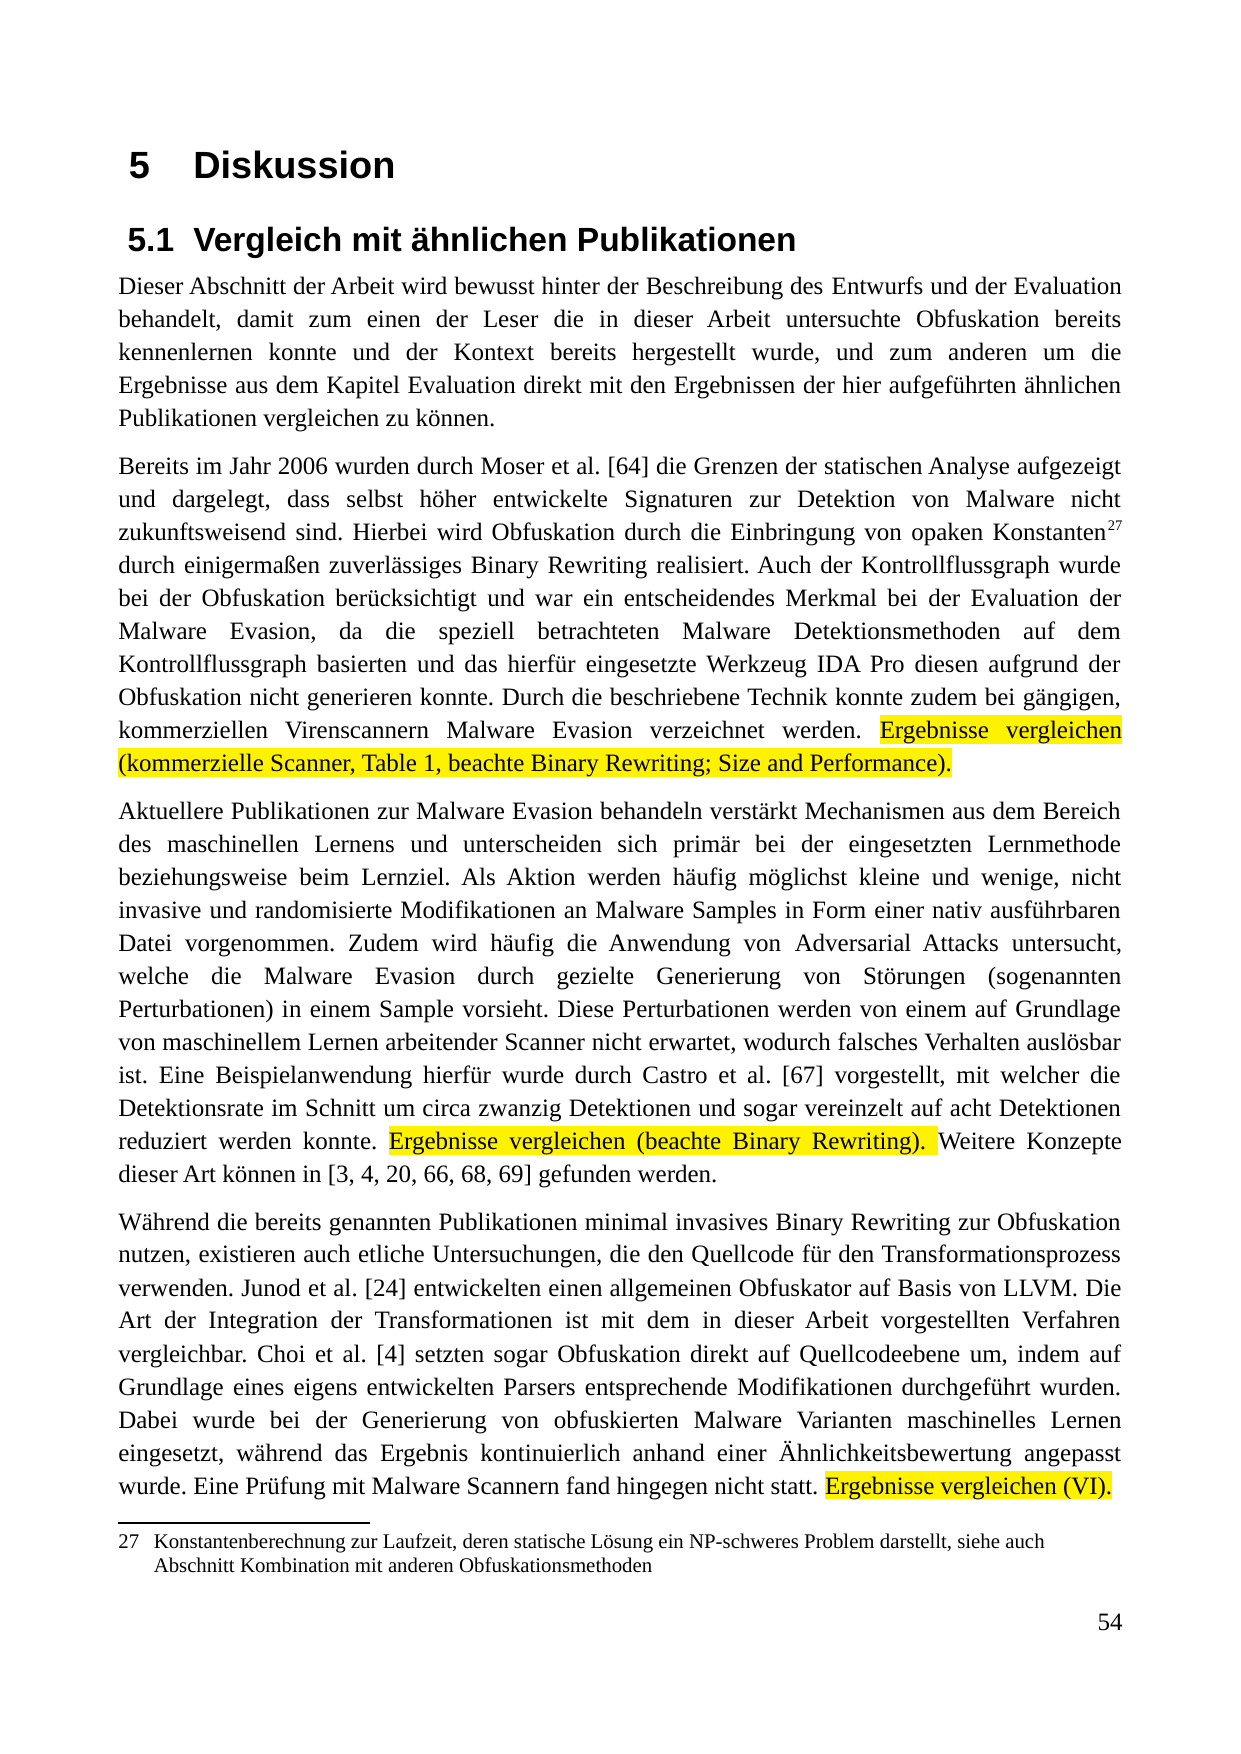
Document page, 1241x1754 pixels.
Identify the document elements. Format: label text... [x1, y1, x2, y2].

subtitle Vergleich mit ähnlichen Publikationen [118, 220, 1122, 259]
text Aktuellere Publikationen zur Malware Evasion behandeln verstärkt Mechanismen aus dem Bereich des maschinellen Lernens und unterscheiden sich primär bei der eingesetzten Lernmethode beziehungsweise beim Lernziel. Als Aktion werden häufig möglichst kleine und wenige, nicht invasive und randomisierte Modifikationen an Malware Samples in Form einer nativ ausführbaren Datei vorgenommen. Zudem wird häufig die Anwendung von Adversarial Attacks untersucht, welche die Malware Evasion durch gezielte Generierung von Störungen (sogenannten Perturbationen) in einem Sample vorsieht. Diese Perturbationen werden von einem auf Grundlage von maschinellem Lernen arbeitender Scanner nicht erwartet, wodurch falsches Verhalten auslösbar ist. Eine Beispielanwendung hierfür wurde durch Castro et al. [67] vorgestellt, mit welcher die Detektionsrate im Schnitt um circa zwanzig Detektionen und sogar vereinzelt auf acht Detektionen reduziert werden konnte. Ergebnisse vergleichen (beachte Binary Rewriting). Weitere Konzepte dieser Art können in [3, 4, 20, 66, 68, 69] gefunden werden. [118, 796, 1122, 1188]
text Während die bereits genannten Publikationen minimal invasives Binary Rewriting zur Obfuskation nutzen, existieren auch etliche Untersuchungen, die den Quellcode für den Transformationsprozess verwenden. Junod et al. [24] entwickelten einen allgemeinen Obfuskator auf Basis von LLVM. Die Art der Integration der Transformationen ist mit dem in dieser Arbeit vorgestellten Verfahren vergleichbar. Choi et al. [4] setzten sogar Obfuskation direkt auf Quellcodeebene um, indem auf Grundlage eines eigens entwickelten Parsers entsprechende Modifikationen durchgeführt wurden. Dabei wurde bei der Generierung von obfuskierten Malware Varianten maschinelles Lernen eingesetzt, während das Ergebnis kontinuierlich anhand einer Ähnlichkeitsbewertung angepasst wurde. Eine Prüfung mit Malware Scannern fand hingegen nicht statt. Ergebnisse vergleichen (VI). [118, 1207, 1122, 1499]
text Bereits im Jahr 2006 wurden durch Moser et al. [64] die Grenzen der statischen Analyse aufgezeigt und dargelegt, dass selbst höher entwickelte Signaturen zur Detektion von Malware nicht zukunftsweisend sind. Hierbei wird Obfuskation durch die Einbringung von opaken Konstanten durch einigermaßen zuverlässiges Binary Rewriting realisiert. Auch der Kontrollflussgraph wurde bei der Obfuskation berücksichtigt und war ein entscheidendes Merkmal bei der Evaluation der Malware Evasion, da die speziell betrachteten Malware Detektionsmethoden auf dem Kontrollflussgraph basierten und das hierfür eingesetzte Werkzeug IDA Pro diesen aufgrund der Obfuskation nicht generieren konnte. Durch die beschriebene Technik konnte zudem bei gängigen, kommerziellen Virenscannern Malware Evasion verzeichnet werden. Ergebnisse vergleichen (kommerzielle Scanner, Table 1, beachte Binary Rewriting; Size and Performance). [118, 451, 1122, 777]
text Konstantenberechnung zur Laufzeit, deren statische Lösung ein NP-schweres Problem darstellt, siehe auch Abschnitt Kombination mit anderen Obfuskationsmethoden [118, 1529, 1122, 1577]
subtitle Diskussion [118, 143, 1122, 187]
text Dieser Abschnitt der Arbeit wird bewusst hinter der Beschreibung des Entwurfs und der Evaluation behandelt, damit zum einen der Leser die in dieser Arbeit untersuchte Obfuskation bereits kennenlernen konnte und der Kontext bereits hergestellt wurde, und zum anderen um die Ergebnisse aus dem Kapitel Evaluation direkt mit den Ergebnissen der hier aufgeführten ähnlichen Publikationen vergleichen zu können. [118, 271, 1122, 432]
